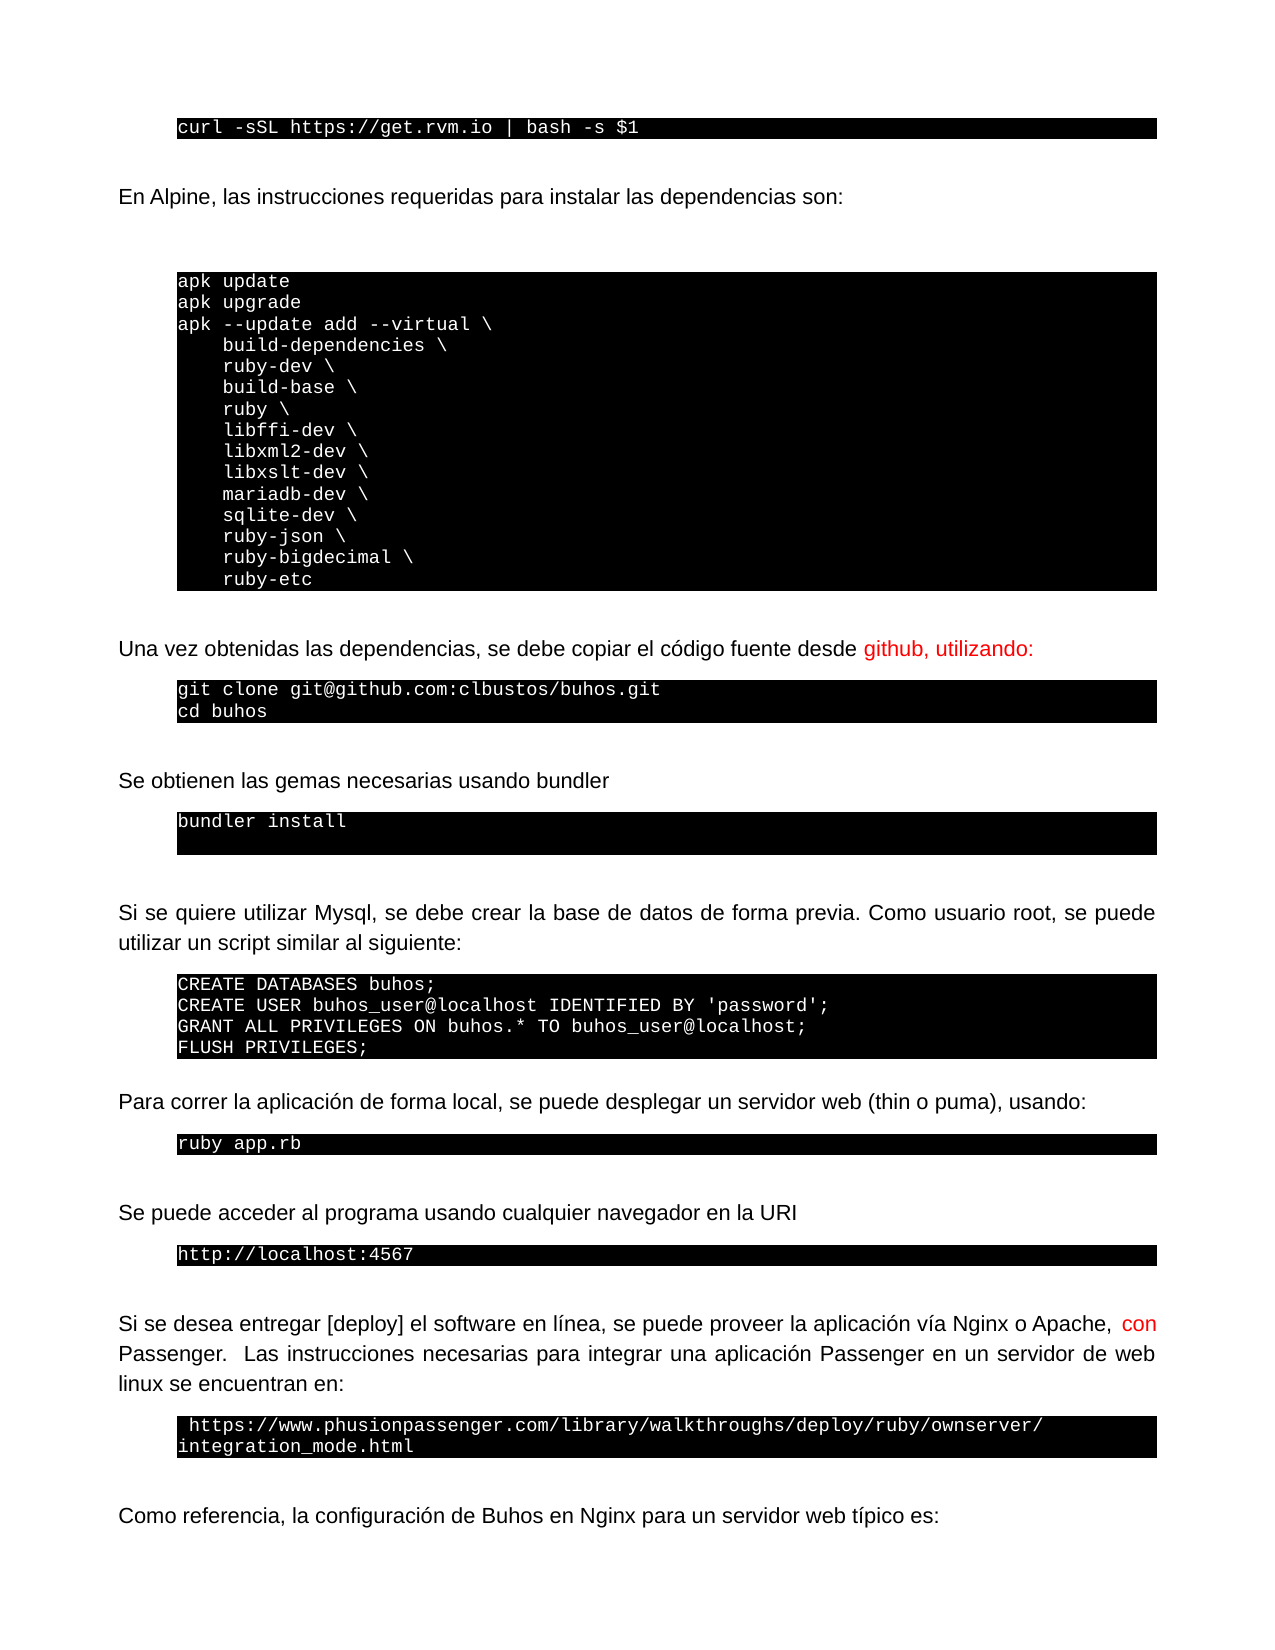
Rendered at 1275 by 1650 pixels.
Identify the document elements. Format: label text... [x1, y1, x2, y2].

text bundler install [177, 812, 1157, 833]
text https://www.phusionpassenger.com/library/walkthroughs/deploy/ruby/ownserver/integration_mode.html [177, 1416, 1157, 1458]
text apk --update add --virtual \ [177, 314, 1157, 336]
text Para correr la aplicación de forma local, se puede desplegar un servidor web (thin o puma), usando: [118, 1089, 1157, 1114]
text CREATE USER buhos_user@localhost IDENTIFIED BY 'password'; [177, 996, 1157, 1017]
text sqlite-dev \ [177, 506, 1157, 527]
text build-base \ [177, 378, 1157, 399]
text ruby-bigdecimal \ [177, 548, 1157, 569]
text libxslt-dev \ [177, 463, 1157, 484]
text mariadb-dev \ [177, 484, 1157, 506]
text En Alpine, las instrucciones requeridas para instalar las dependencias son: [118, 184, 1157, 209]
text Se puede acceder al programa usando cualquier navegador en la URI [118, 1200, 1157, 1225]
text GRANT ALL PRIVILEGES ON buhos.* TO buhos_user@localhost; [177, 1017, 1157, 1038]
text ruby app.rb [177, 1134, 1157, 1155]
text curl -sSL https://get.rvm.io | bash -s $1 [177, 118, 1157, 139]
text ruby-json \ [177, 527, 1157, 548]
text apk upgrade [177, 293, 1157, 314]
text ruby \ [177, 399, 1157, 421]
text Una vez obtenidas las dependencias, se debe copiar el código fuente desde github, utilizando: [118, 635, 1157, 661]
text Como referencia, la configuración de Buhos en Nginx para un servidor web típico es: [118, 1503, 1157, 1528]
text libxml2-dev \ [177, 442, 1157, 463]
text FLUSH PRIVILEGES; [177, 1038, 1157, 1059]
text libffi-dev \ [177, 421, 1157, 442]
text Se obtienen las gemas necesarias usando bundler [118, 767, 1157, 793]
text cd buhos [177, 701, 1157, 723]
text Si se quiere utilizar Mysql, se debe crear la base de datos de forma previa. Como usuario root, se puede utilizar un script similar al siguiente: [118, 899, 1157, 955]
text apk update [177, 272, 1157, 293]
text ruby-etc [177, 569, 1157, 591]
text CREATE DATABASES buhos; [177, 974, 1157, 996]
text build-dependencies \ [177, 336, 1157, 357]
text Si se desea entregar [deploy] el software en línea, se puede proveer la aplicación vía Nginx o Apache, con Passenger. Las instrucciones necesarias para integrar una aplicación Passenger en un servidor de web linux se encuentran en: [118, 1311, 1157, 1396]
text git clone git@github.com:clbustos/buhos.git [177, 680, 1157, 701]
text http://localhost:4567 [177, 1245, 1157, 1266]
text ruby-dev \ [177, 357, 1157, 378]
